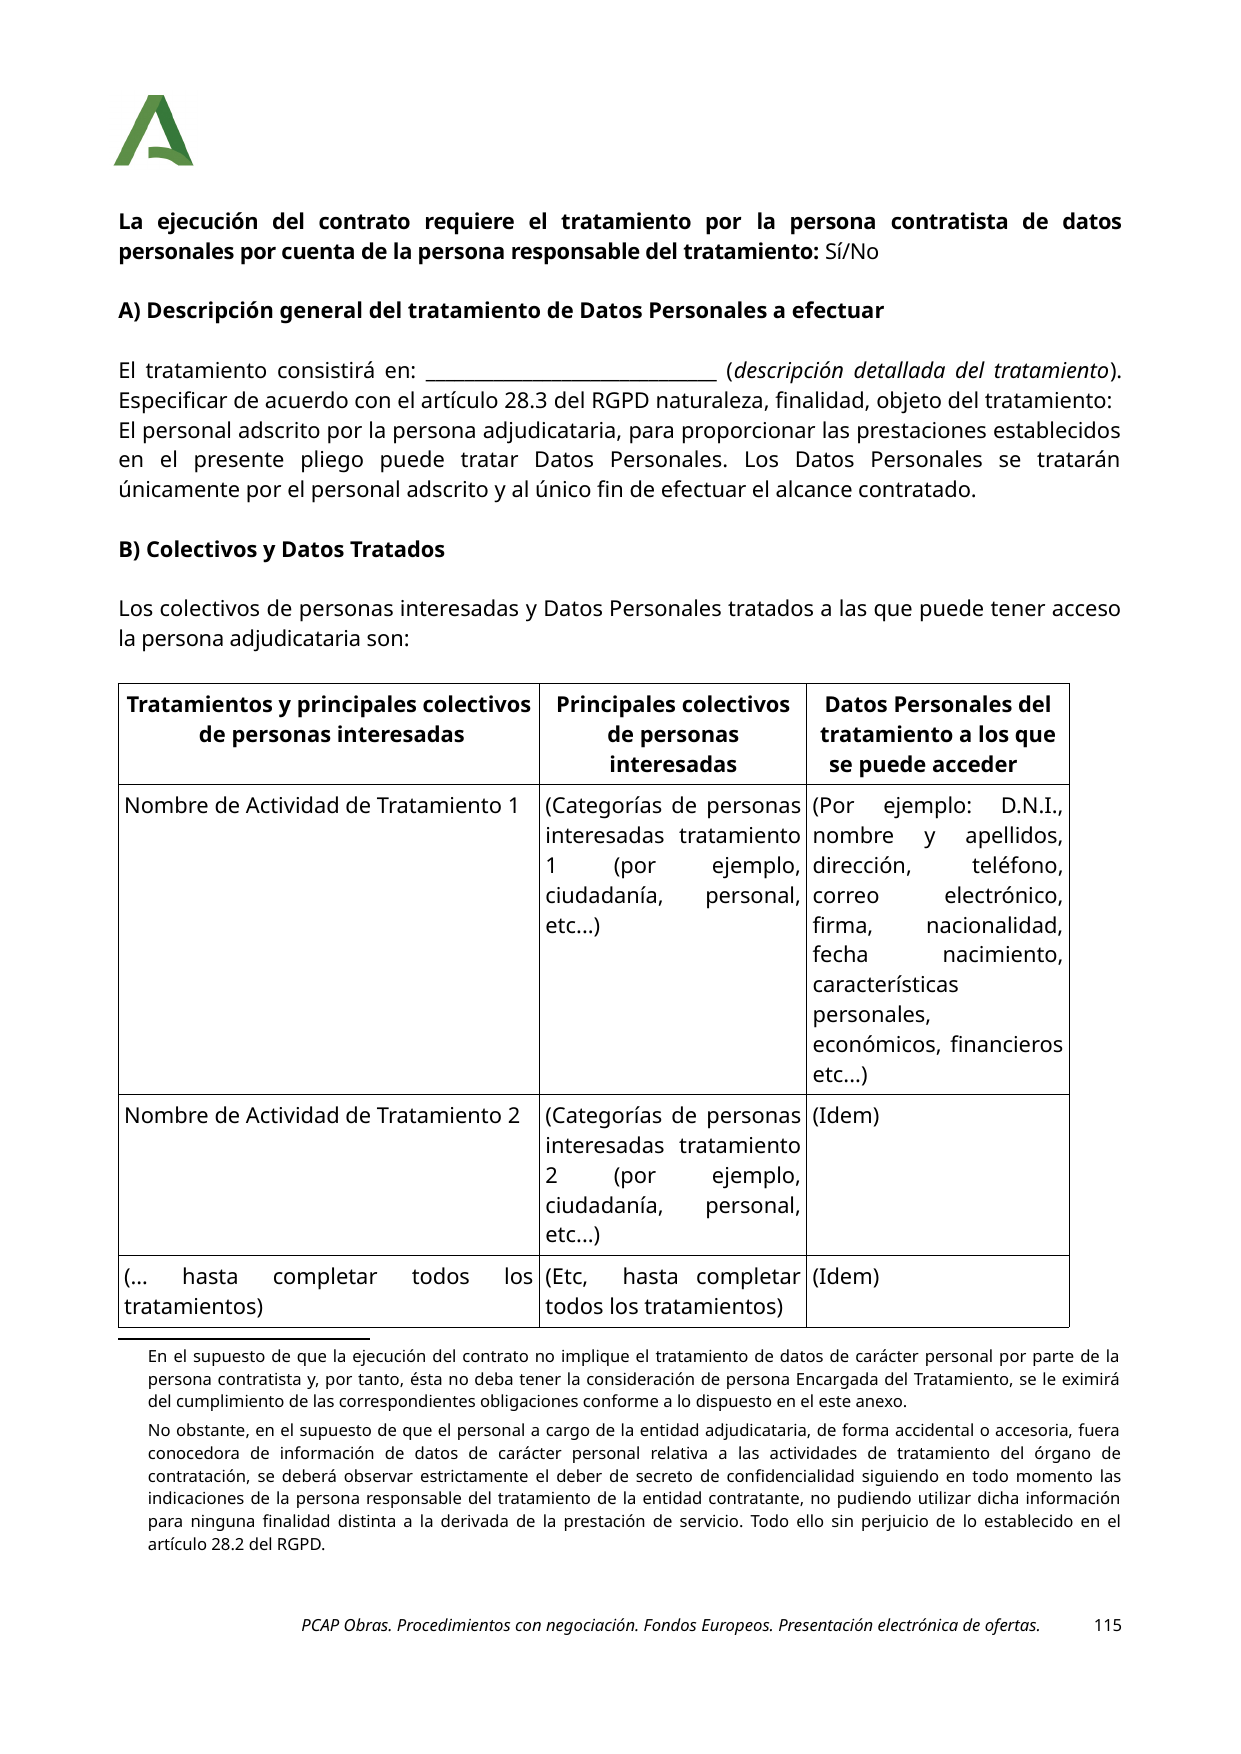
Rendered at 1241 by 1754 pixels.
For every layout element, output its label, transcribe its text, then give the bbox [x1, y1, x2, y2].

text Los colectivos de personas interesadas y Datos Personales tratados a las que puede tener acceso la persona adjudicataria son: [118, 593, 1122, 653]
text El tratamiento consistirá en: ______________________________ (descripción detallada del tratamiento). Especificar de acuerdo con el artículo 28.3 del RGPD naturaleza, finalidad, objeto del tratamiento: [118, 355, 1122, 415]
text No obstante, en el supuesto de que el personal a cargo de la entidad adjudicataria, de forma accidental o accesoria, fuera conocedora de información de datos de carácter personal relativa a las actividades de tratamiento del órgano de contratación, se deberá observar estrictamente el deber de secreto de confidencialidad siguiendo en todo momento las indicaciones de la persona responsable del tratamiento de la entidad contratante, no pudiendo utilizar dicha información para ninguna finalidad distinta a la derivada de la prestación de servicio. Todo ello sin perjuicio de lo establecido en el artículo 28.2 del RGPD. [118, 1419, 1122, 1555]
table_header Principales colectivos de personas interesadas [540, 684, 806, 784]
table_cell (Etc, hasta completar todos los tratamientos) [540, 1256, 806, 1327]
text En el supuesto de que la ejecución del contrato no implique el tratamiento de datos de carácter personal por parte de la persona contratista y, por tanto, ésta no deba tener la consideración de persona Encargada del Tratamiento, se le eximirá del cumplimiento de las correspondientes obligaciones conforme a lo dispuesto en el este anexo. [118, 1345, 1122, 1413]
table_cell (Categorías de personas interesadas tratamiento 1 (por ejemplo, ciudadanía, personal, etc...) [540, 785, 806, 1094]
picture [109, 90, 198, 170]
table_cell (Por ejemplo: D.N.I., nombre y apellidos, dirección, teléfono, correo electrónico, firma, nacionalidad, fecha nacimiento, características personales, económicos, financieros etc...) [807, 785, 1069, 1094]
table_cell Nombre de Actividad de Tratamiento 2 [119, 1095, 539, 1255]
text A) Descripción general del tratamiento de Datos Personales a efectuar [118, 296, 1122, 325]
table_cell (… hasta completar todos los tratamientos) [119, 1256, 539, 1327]
table_cell (Idem) [807, 1095, 1069, 1255]
text B) Colectivos y Datos Tratados [118, 534, 1122, 564]
table_cell Nombre de Actividad de Tratamiento 1 [119, 785, 539, 1094]
table_cell (Idem) [807, 1256, 1069, 1327]
table_header Tratamientos y principales colectivos de personas interesadas [119, 684, 539, 784]
text La ejecución del contrato requiere el tratamiento por la persona contratista de datos personales por cuenta de la persona responsable del tratamiento: Sí/No [118, 206, 1122, 266]
table_cell (Categorías de personas interesadas tratamiento 2 (por ejemplo, ciudadanía, personal, etc...) [540, 1095, 806, 1255]
table_header Datos Personales del tratamiento a los que se puede acceder [807, 684, 1069, 784]
text El personal adscrito por la persona adjudicataria, para proporcionar las prestaciones establecidos en el presente pliego puede tratar Datos Personales. Los Datos Personales se tratarán únicamente por el personal adscrito y al único fin de efectuar el alcance contratado. [118, 415, 1122, 504]
